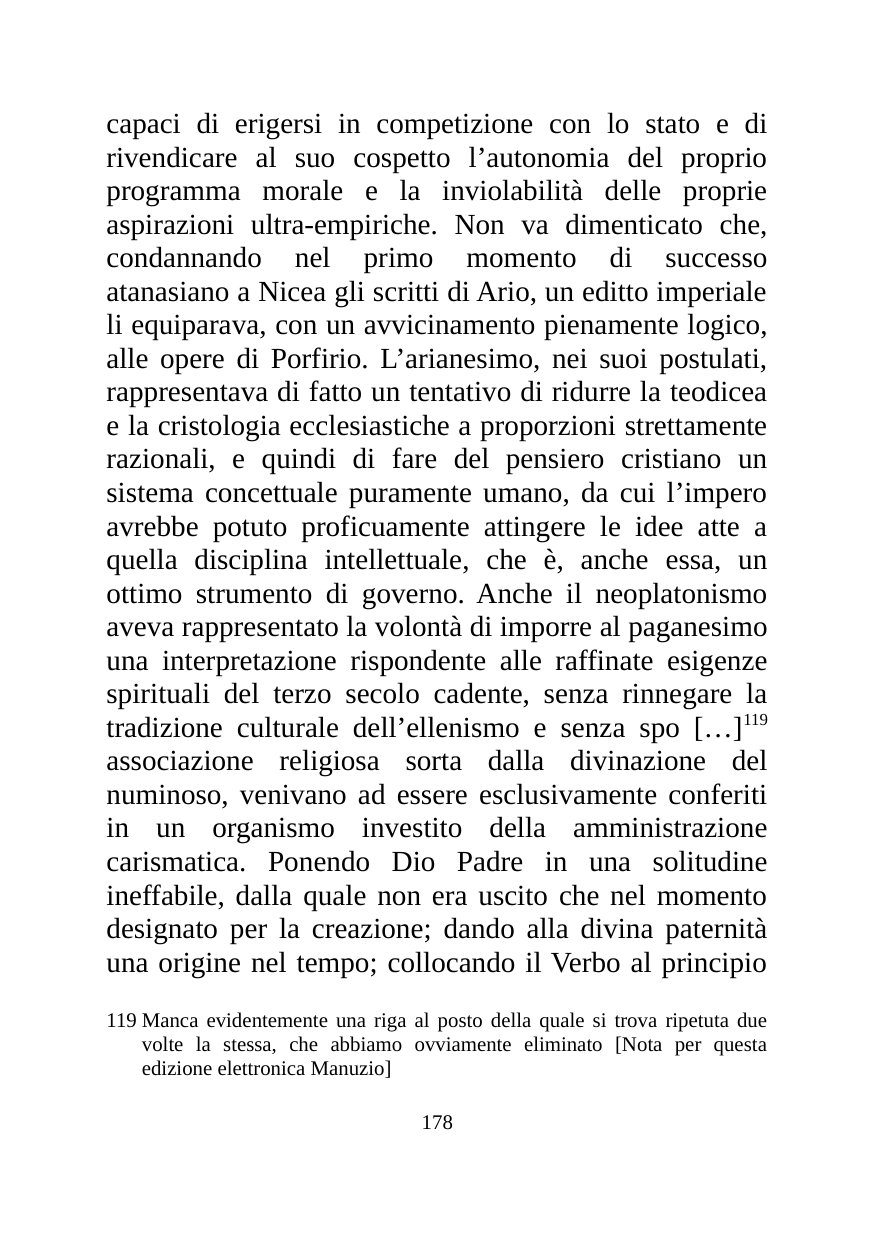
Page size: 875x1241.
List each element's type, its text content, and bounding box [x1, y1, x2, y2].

text Manca evidentemente una riga al posto della quale si trova ripetuta due volte la stessa, che abbiamo ovviamente eliminato [Nota per questa edizione elettronica Manuzio] [106, 1008, 768, 1080]
text capaci di erigersi in competizione con lo stato e di rivendicare al suo cospetto l’autonomia del proprio programma morale e la inviolabilità delle proprie aspirazioni ultra-empiriche. Non va dimenticato che, condannando nel primo momento di successo atanasiano a Nicea gli scritti di Ario, un editto imperiale li equiparava, con un avvicinamento pienamente logico, alle opere di Porfirio. L’arianesimo, nei suoi postulati, rappresentava di fatto un tentativo di ridurre la teodicea e la cristologia ecclesiastiche a proporzioni strettamente razionali, e quindi di fare del pensiero cristiano un sistema concettuale puramente umano, da cui l’impero avrebbe potuto proficuamente attingere le idee atte a quella disciplina intellettuale, che è, anche essa, un ottimo strumento di governo. Anche il neoplatonismo aveva rappresentato la volontà di imporre al paganesimo una interpretazione rispondente alle raffinate esigenze spirituali del terzo secolo cadente, senza rinnegare la tradizione culturale dell’ellenismo e senza spo […] associazione religiosa sorta dalla divinazione del numinoso, venivano ad essere esclusivamente conferiti in un organismo investito della amministrazione carismatica. Ponendo Dio Padre in una solitudine ineffabile, dalla quale non era uscito che nel momento designato per la creazione; dando alla divina paternità una origine nel tempo; collocando il Verbo al principio [106, 106, 768, 978]
